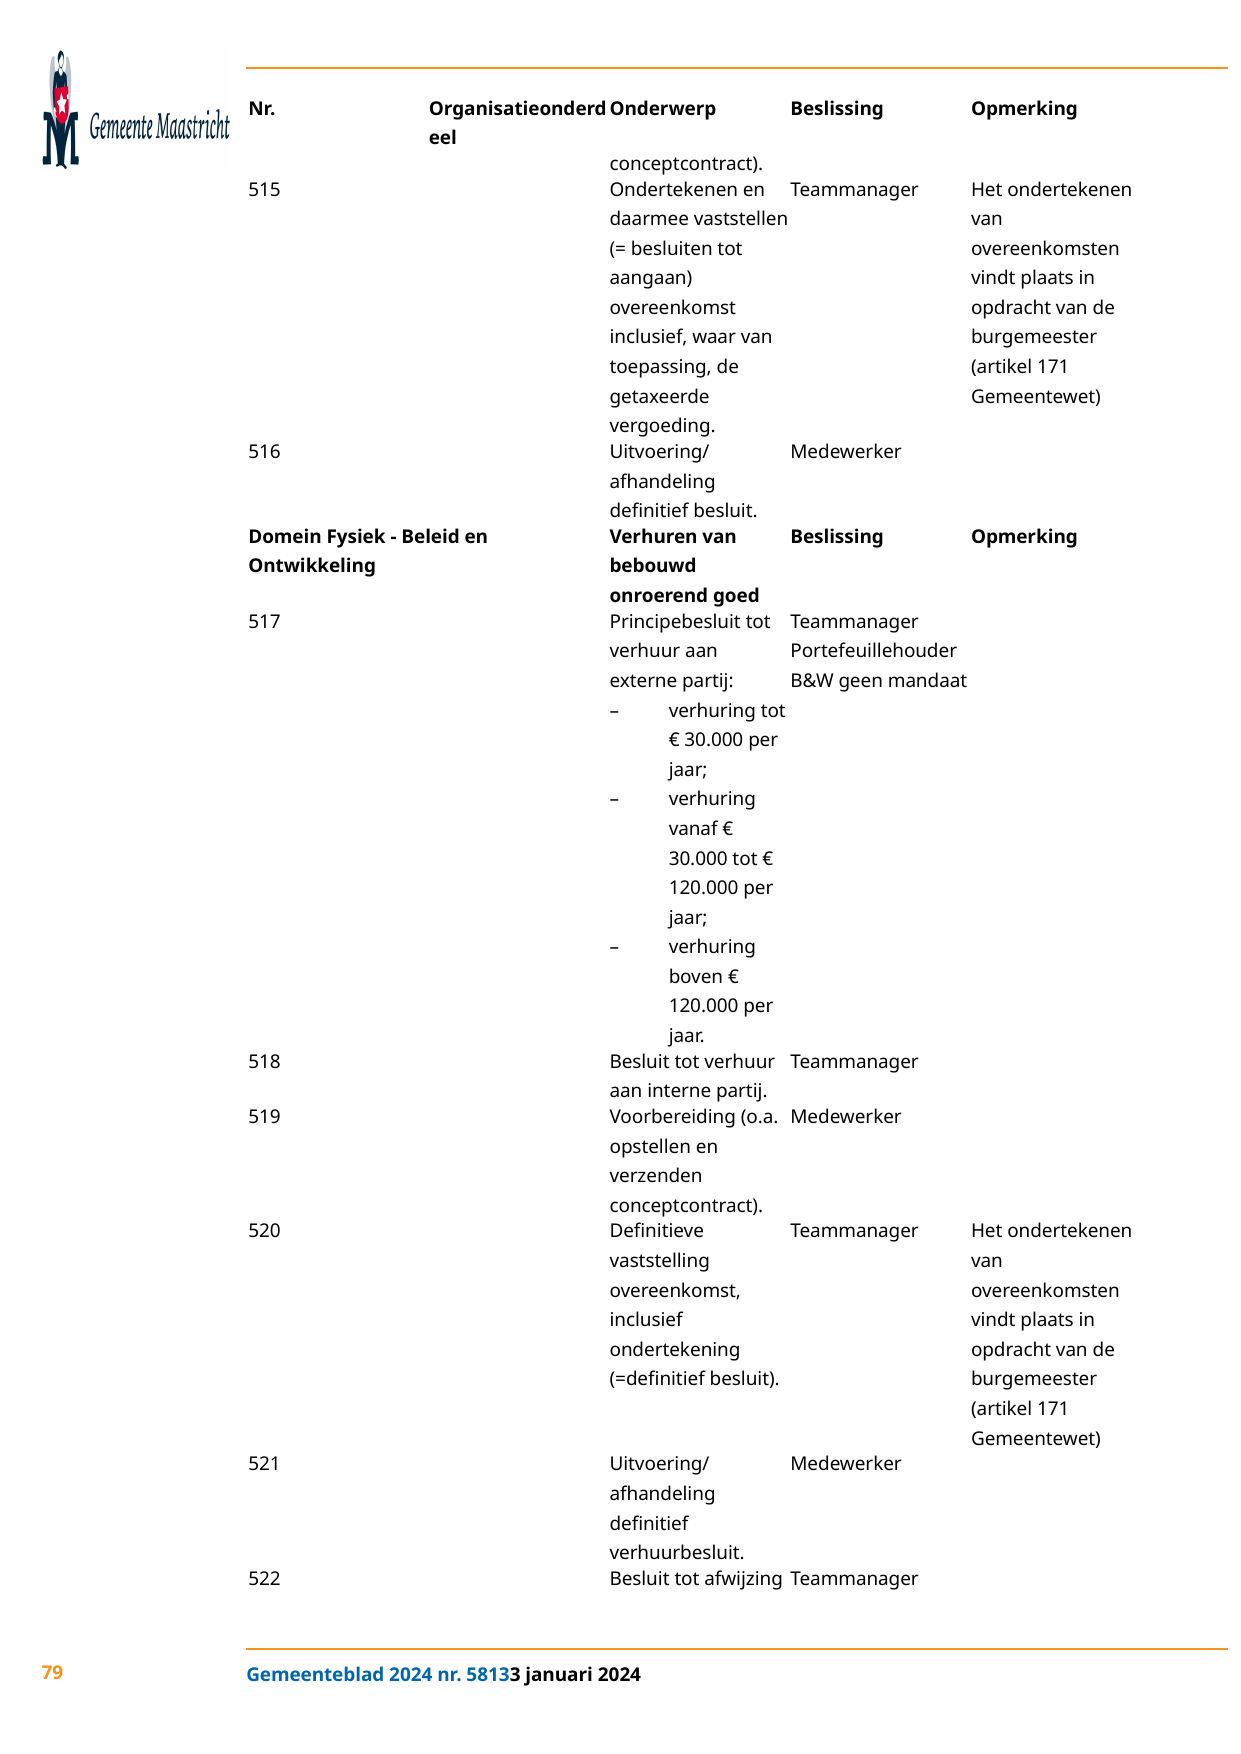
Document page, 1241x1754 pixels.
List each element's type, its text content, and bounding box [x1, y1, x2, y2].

table_cell Teammanager [790, 176, 971, 438]
table_cell Principebesluit tot verhuur aan externe partij: verhuring tot € 30.000 per jaar; verhuring vanaf € 30.000 tot € 120.000 per jaar; verhuring boven € 120.000 per jaar. [609, 608, 790, 1048]
table_header Organisatieonderdeel [429, 95, 609, 150]
table_cell [248, 150, 429, 176]
table_cell [429, 1103, 609, 1218]
table_cell Teammanager [790, 1218, 971, 1451]
picture [41, 47, 231, 172]
table_cell [790, 150, 971, 176]
table_cell 521 [248, 1451, 429, 1565]
table_cell Medewerker [790, 438, 971, 523]
table_cell Besluit tot afwijzing [609, 1565, 790, 1591]
table_cell Het ondertekenen van overeenkomsten vindt plaats in opdracht van de burgemeester (artikel 171 Gemeentewet) [971, 176, 1152, 438]
table_header Onderwerp [609, 95, 790, 150]
table_cell 520 [248, 1218, 429, 1451]
table_header Nr. [248, 95, 429, 150]
table_cell [971, 608, 1152, 1048]
table_cell [971, 438, 1152, 523]
table_cell 522 [248, 1565, 429, 1591]
table_cell [429, 1048, 609, 1103]
table_cell 518 [248, 1048, 429, 1103]
table_cell Uitvoering/afhandeling definitief verhuurbesluit. [609, 1451, 790, 1565]
table_cell [429, 438, 609, 523]
table_cell [429, 150, 609, 176]
table_cell Uitvoering/afhandeling definitief besluit. [609, 438, 790, 523]
table_cell Ondertekenen en daarmee vaststellen (= besluiten tot aangaan) overeenkomst inclusief, waar van toepassing, de getaxeerde vergoeding. [609, 176, 790, 438]
table_cell Definitieve vaststelling overeenkomst, inclusief ondertekening (=definitief besluit). [609, 1218, 790, 1451]
table_cell Teammanager Portefeuillehouder B&W geen mandaat [790, 608, 971, 1048]
table_cell Besluit tot verhuur aan interne partij. [609, 1048, 790, 1103]
table_cell 516 [248, 438, 429, 523]
table_cell [429, 1218, 609, 1451]
table_cell Beslissing [790, 523, 971, 608]
table_cell [971, 1103, 1152, 1218]
table_cell 519 [248, 1103, 429, 1218]
table_cell 515 [248, 176, 429, 438]
table_header Beslissing [790, 95, 971, 150]
table_cell Opmerking [971, 523, 1152, 608]
table_cell [971, 1451, 1152, 1565]
table_cell Medewerker [790, 1451, 971, 1565]
table_cell [429, 176, 609, 438]
table_cell [971, 1048, 1152, 1103]
table_cell [971, 1565, 1152, 1591]
table_cell Het ondertekenen van overeenkomsten vindt plaats in opdracht van de burgemeester (artikel 171 Gemeentewet) [971, 1218, 1152, 1451]
table_cell Medewerker [790, 1103, 971, 1218]
table_cell [971, 150, 1152, 176]
table_cell 517 [248, 608, 429, 1048]
table_cell Teammanager [790, 1048, 971, 1103]
table_cell conceptcontract). [609, 150, 790, 176]
table_cell [429, 608, 609, 1048]
table_header Opmerking [971, 95, 1152, 150]
table_cell [429, 1565, 609, 1591]
table_cell Teammanager [790, 1565, 971, 1591]
table_cell Verhuren van bebouwd onroerend goed [609, 523, 790, 608]
table_cell Domein Fysiek - Beleid en Ontwikkeling [248, 523, 609, 608]
table_cell Voorbereiding (o.a. opstellen en verzenden conceptcontract). [609, 1103, 790, 1218]
table_cell [429, 1451, 609, 1565]
